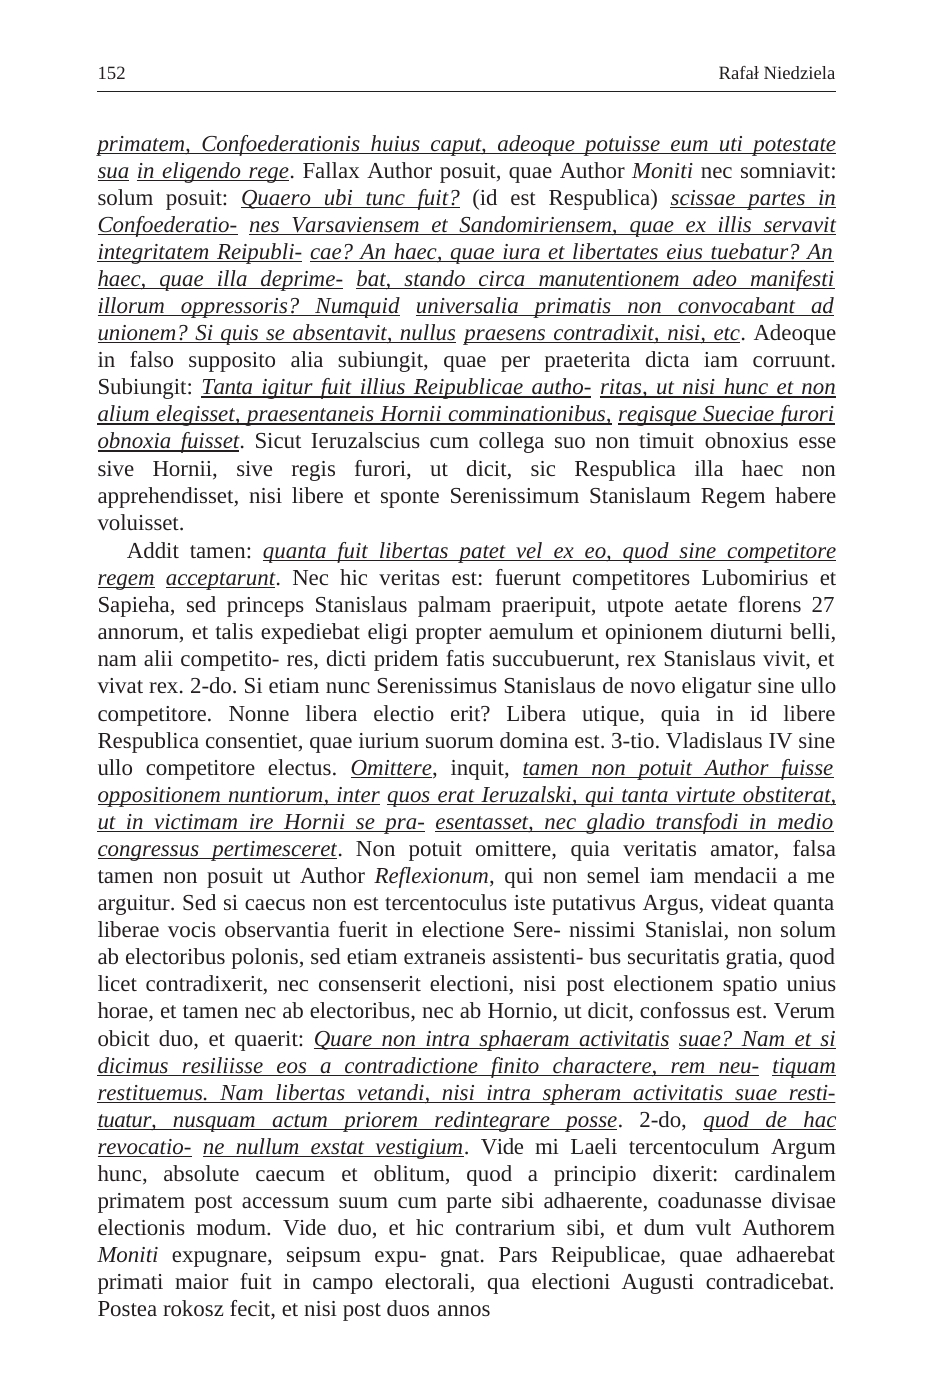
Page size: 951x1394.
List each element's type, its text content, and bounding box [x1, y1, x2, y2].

text primatem, Confoederationis huius caput, adeoque potuisse eum uti potestate [97, 129, 836, 153]
text tuatur, nusquam actum priorem redintegrare posse. 2-do, quod de hac revocatio- ne nullum exstat vestigium. Vide mi Laeli tercentoculum Argum hunc, absolute caecum et oblitum, quod a principio dixerit: cardinalem primatem post accessum suum cum parte sibi adhaerente, coadunasse divisae electionis modum. Vide duo, et hic contrarium sibi, et dum vult Authorem Moniti expugnare, seipsum expu- gnat. Pars Reipublicae, quae adhaerebat primati maior fuit in campo electorali, qua electioni Augusti contradicebat. Postea rokosz fecit, et nisi post duos annos [97, 1103, 836, 1322]
text sua in eligendo rege. Fallax Author posuit, quae Author Moniti nec somniavit: solum posuit: Quaero ubi tunc fuit? (id est Respublica) scissae partes in Confoederatio- nes Varsaviensem et Sandomiriensem, quae ex illis servavit integritatem Reipubli- cae? An haec, quae iura et libertates eius tuebatur? An haec, quae illa deprime- bat, stando circa manutentionem adeo manifesti illorum oppressoris? Numquid universalia primatis non convocabant ad unionem? Si quis se absentavit, nullus praesens contradixit, nisi, etc. Adeoque in falso supposito alia subiungit, quae per praeterita dicta iam corruunt. Subiungit: Tanta igitur fuit illius Reipublicae autho- ritas, ut nisi hunc et non alium elegisset, praesentaneis Hornii comminationibus, regisque Sueciae furori obnoxia fuisset. Sicut Ieruzalscius cum collega suo non timuit obnoxius esse sive Hornii, sive regis furori, ut dicit, sic Respublica illa haec non apprehendisset, nisi libere et sponte Serenissimum Stanislaum Regem habere voluisset. [97, 154, 836, 535]
text Addit tamen: quanta fuit libertas patet vel ex eo, quod sine competitore regem acceptarunt. Nec hic veritas est: fuerunt competitores Lubomirius et Sapieha, sed princeps Stanislaus palmam praeripuit, utpote aetate florens 27 annorum, et talis expediebat eligi propter aemulum et opinionem diuturni belli, nam alii competito- res, dicti pridem fatis succubuerunt, rex Stanislaus vivit, et vivat rex. 2-do. Si etiam nunc Serenissimus Stanislaus de novo eligatur sine ullo competitore. Nonne libera electio erit? Libera utique, quia in id libere Respublica consentiet, quae iurium suorum domina est. 3-tio. Vladislaus IV sine ullo competitore electus. Omittere, inquit, tamen non potuit Author fuisse oppositionem nuntiorum, inter quos erat Ieruzalski, qui tanta virtute obstiterat, ut in victimam ire Hornii se pra- esentasset, nec gladio transfodi in medio congressus pertimesceret. Non potuit omittere, quia veritatis amator, falsa tamen non posuit ut Author Reflexionum, qui non semel iam mendacii a me arguitur. Sed si caecus non est tercentoculus iste putativus Argus, videat quanta liberae vocis observantia fuerit in electione Sere- nissimi Stanislai, non solum ab electoribus polonis, sed etiam extraneis assistenti- bus securitatis gratia, quod licet contradixerit, nec consenserit electioni, nisi post electionem spatio unius horae, et tamen nec ab electoribus, nec ab Hornio, ut dicit, confossus est. Verum obicit duo, et quaerit: Quare non intra sphaeram activitatis suae? Nam et si dicimus resiliisse eos a contradictione finito charactere, rem neu- tiquam restituemus. Nam libertas vetandi, nisi intra spheram activitatis suae resti- [97, 537, 836, 1102]
